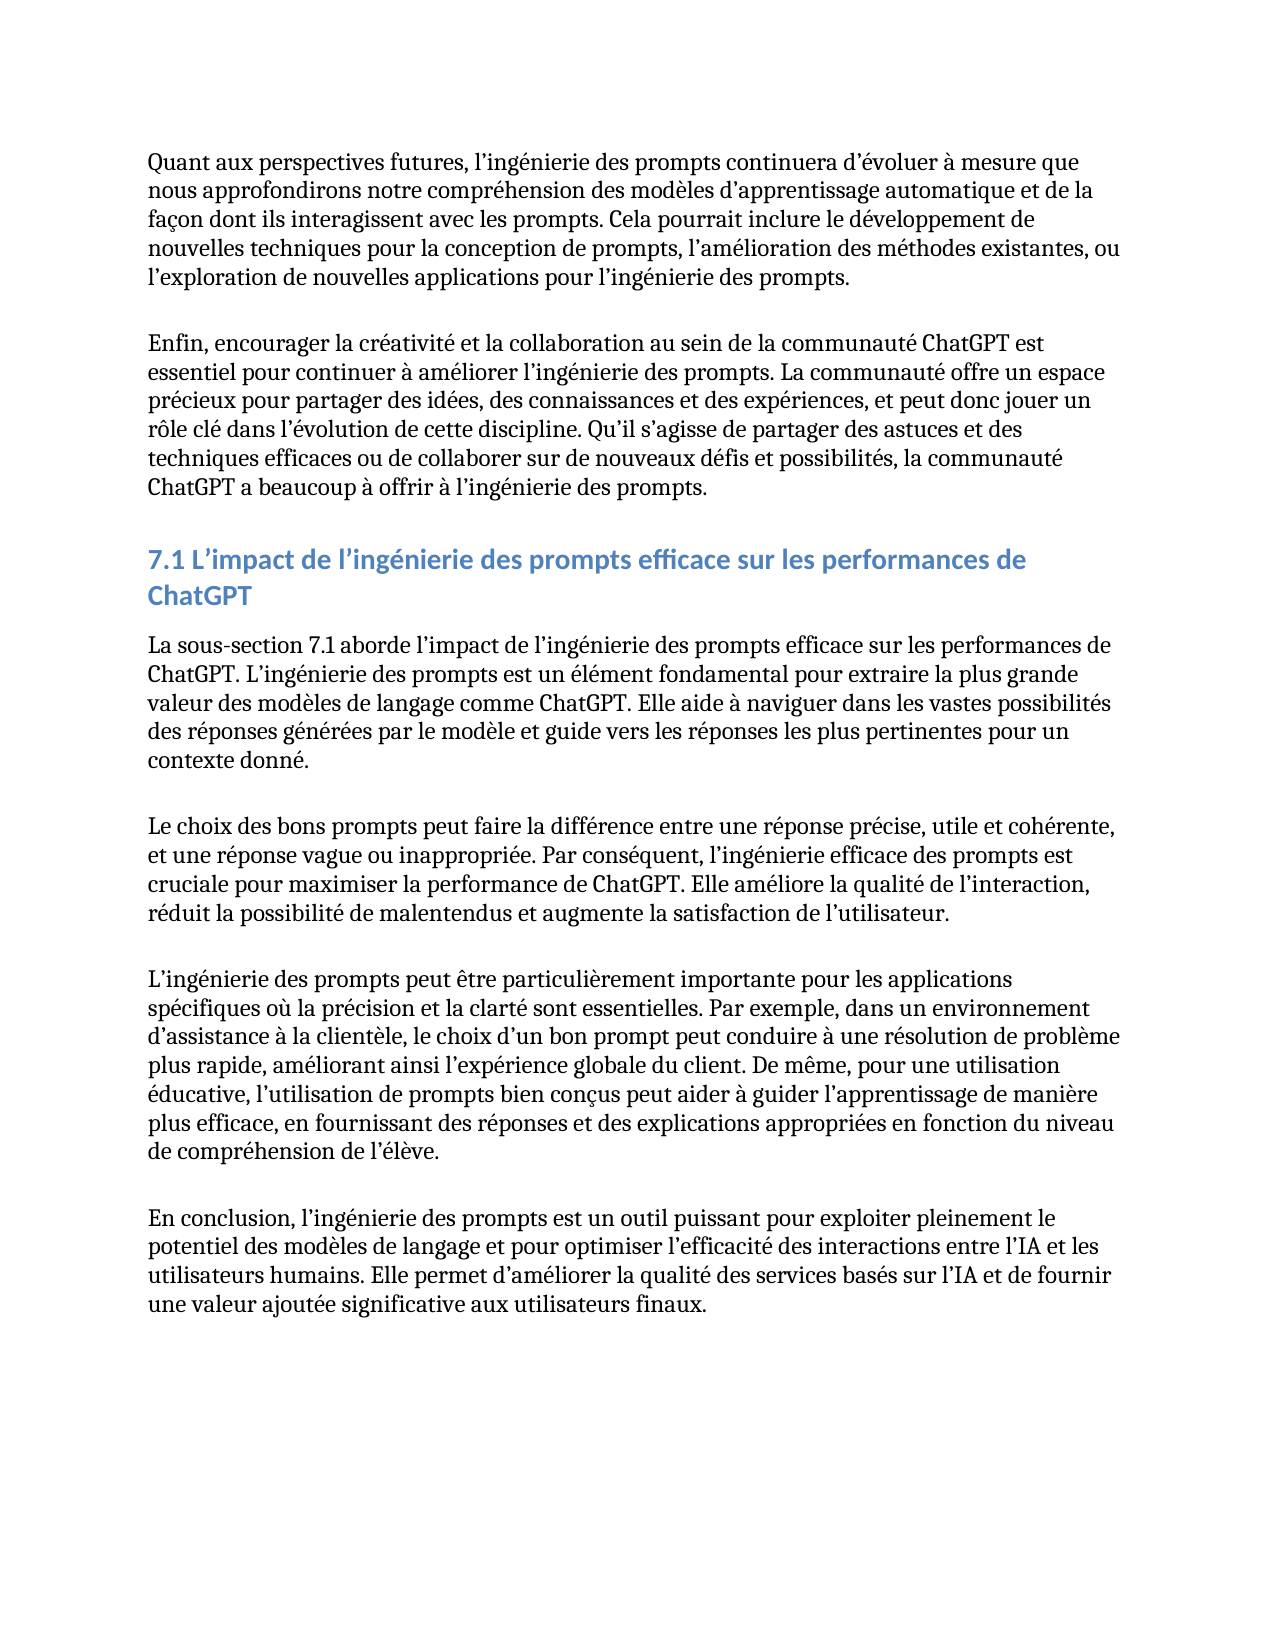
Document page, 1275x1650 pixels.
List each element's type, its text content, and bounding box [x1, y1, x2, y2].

text Le choix des bons prompts peut faire la différence entre une réponse précise, utile et cohérente, et une réponse vague ou inappropriée. Par conséquent, l’ingénierie efficace des prompts est cruciale pour maximiser la performance de ChatGPT. Elle améliore la qualité de l’interaction, réduit la possibilité de malentendus et augmente la satisfaction de l’utilisateur. [148, 812, 1127, 927]
subtitle 7.1 L’impact de l’ingénierie des prompts efficace sur les performances de ChatGPT [148, 541, 1127, 612]
text En conclusion, l’ingénierie des prompts est un outil puissant pour exploiter pleinement le potentiel des modèles de langage et pour optimiser l’efficacité des interactions entre l’IA et les utilisateurs humains. Elle permet d’améliorer la qualité des services basés sur l’IA et de fournir une valeur ajoutée significative aux utilisateurs finaux. [148, 1203, 1127, 1318]
text La sous-section 7.1 aborde l’impact de l’ingénierie des prompts efficace sur les performances de ChatGPT. L’ingénierie des prompts est un élément fondamental pour extraire la plus grande valeur des modèles de langage comme ChatGPT. Elle aide à naviguer dans les vastes possibilités des réponses générées par le modèle et guide vers les réponses les plus pertinentes pour un contexte donné. [148, 631, 1127, 775]
text Enfin, encourager la créativité et la collaboration au sein de la communauté ChatGPT est essentiel pour continuer à améliorer l’ingénierie des prompts. La communauté offre un espace précieux pour partager des idées, des connaissances et des expériences, et peut donc jouer un rôle clé dans l’évolution de cette discipline. Qu’il s’agisse de partager des astuces et des techniques efficaces ou de collaborer sur de nouveaux défis et possibilités, la communauté ChatGPT a beaucoup à offrir à l’ingénierie des prompts. [148, 329, 1127, 501]
text L’ingénierie des prompts peut être particulièrement importante pour les applications spécifiques où la précision et la clarté sont essentielles. Par exemple, dans un environnement d’assistance à la clientèle, le choix d’un bon prompt peut conduire à une résolution de problème plus rapide, améliorant ainsi l’expérience globale du client. De même, pour une utilisation éducative, l’utilisation de prompts bien conçus peut aider à guider l’apprentissage de manière plus efficace, en fournissant des réponses et des explications appropriées en fonction du niveau de compréhension de l’élève. [148, 965, 1127, 1166]
text Quant aux perspectives futures, l’ingénierie des prompts continuera d’évoluer à mesure que nous approfondirons notre compréhension des modèles d’apprentissage automatique et de la façon dont ils interagissent avec les prompts. Cela pourrait inclure le développement de nouvelles techniques pour la conception de prompts, l’amélioration des méthodes existantes, ou l’exploration de nouvelles applications pour l’ingénierie des prompts. [148, 148, 1127, 291]
